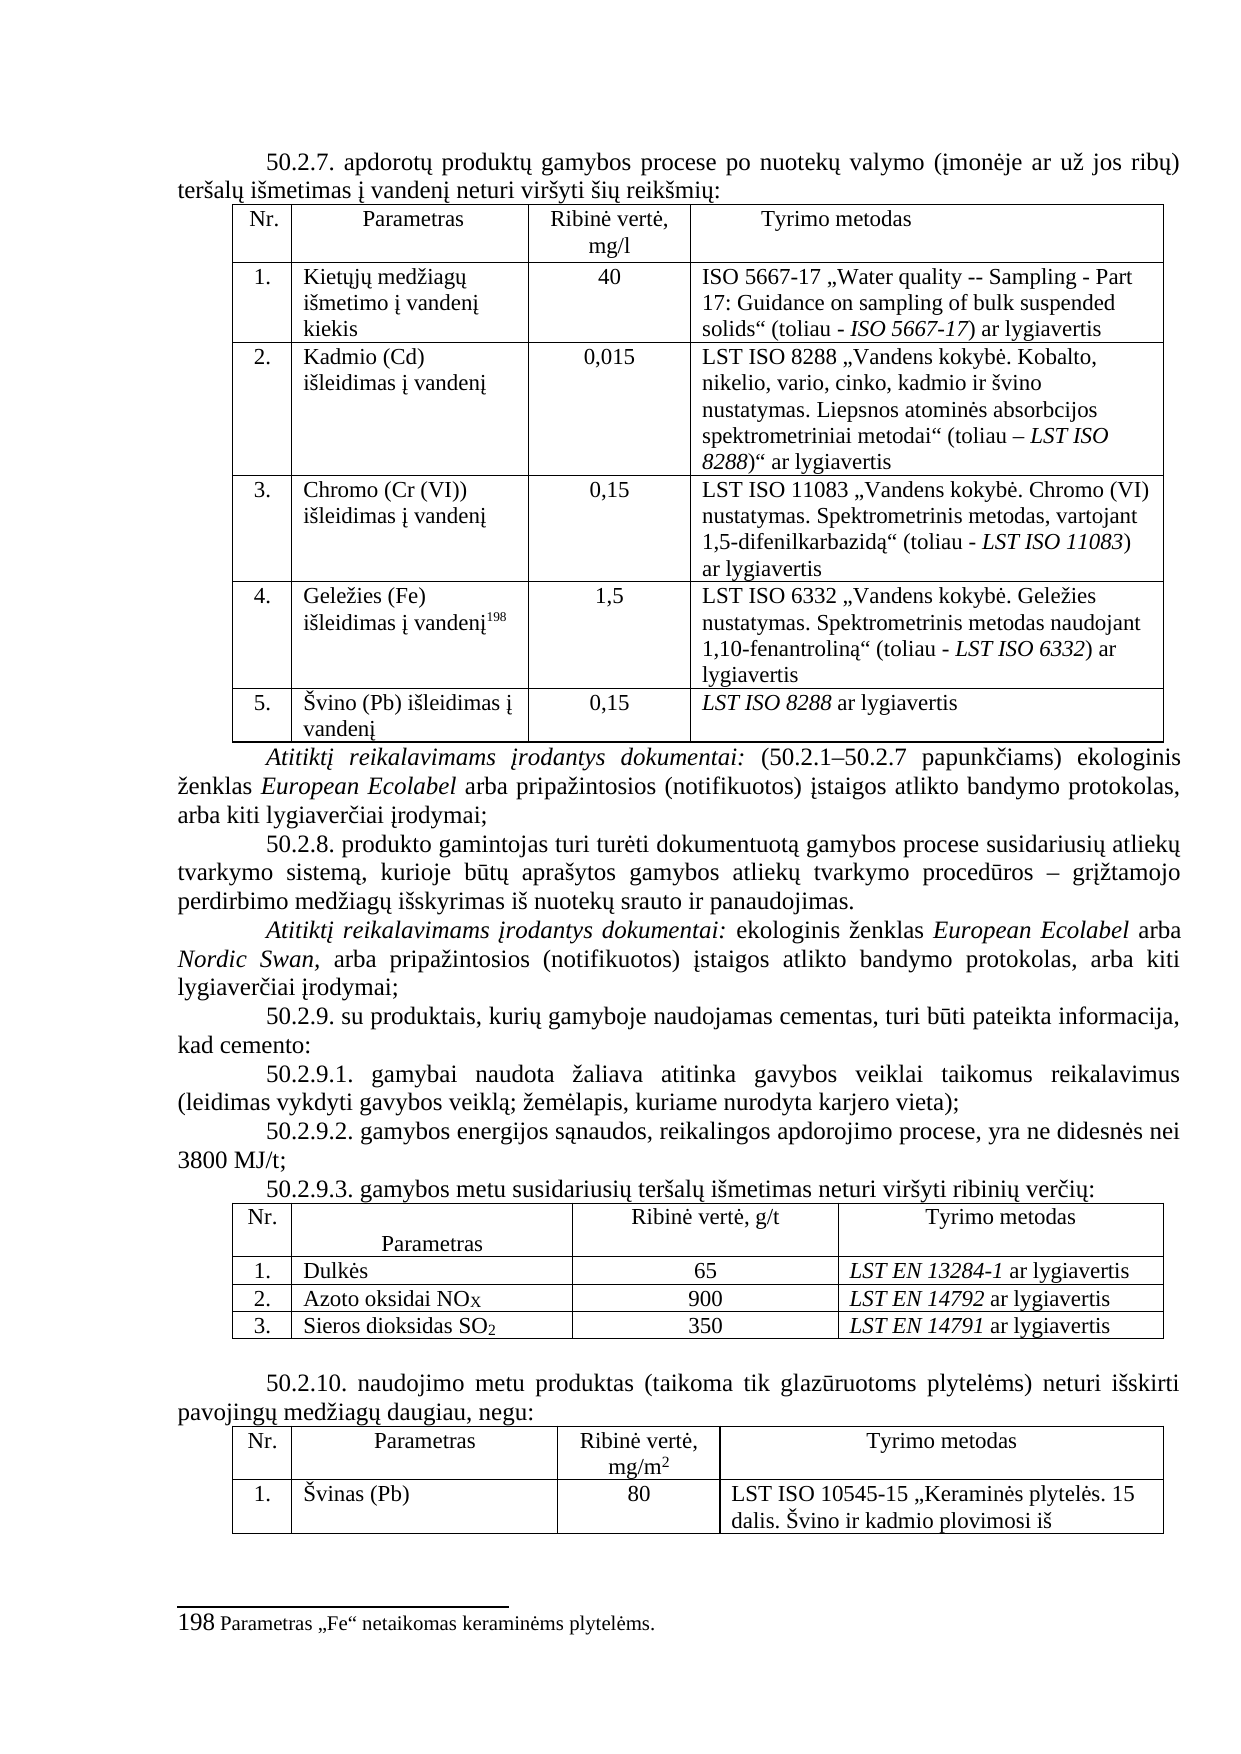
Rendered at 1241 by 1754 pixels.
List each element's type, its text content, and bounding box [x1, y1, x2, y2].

text 50.2.9.2. gamybos energijos sąnaudos, reikalingos apdorojimo procese, yra ne didesnės nei 3800 MJ/t; [177, 1116, 1181, 1174]
table_cell 1. [233, 1257, 291, 1283]
table_cell 4. [233, 582, 291, 688]
table_cell Azoto oksidai NOX [292, 1285, 572, 1311]
text 50.2.7. apdorotų produktų gamybos procese po nuotekų valymo (įmonėje ar už jos ribų) teršalų išmetimas į vandenį neturi viršyti šių reikšmių: [177, 147, 1181, 204]
table_cell 1. [233, 263, 291, 342]
table_cell Dulkės [292, 1257, 572, 1283]
table_header Ribinė vertė, mg/m2 [558, 1427, 719, 1479]
table_cell 3. [233, 1312, 291, 1338]
table_cell Chromo (Cr (VI)) išleidimas į vandenį [292, 476, 528, 581]
text 50.2.10. naudojimo metu produktas (taikoma tik glazūruotoms plytelėms) neturi išskirti pavojingų medžiagų daugiau, negu: [177, 1368, 1181, 1426]
table_header Nr. [233, 1427, 291, 1479]
table_header Nr. [233, 205, 291, 262]
table_cell 2. [233, 343, 291, 475]
table_header Parametras [292, 1204, 572, 1256]
table_cell LST ISO 8288 „Vandens kokybė. Kobalto, nikelio, vario, cinko, kadmio ir švino nustatymas. Liepsnos atominės absorbcijos spektrometriniai metodai“ (toliau – LST ISO 8288)“ ar lygiavertis [691, 343, 1163, 475]
table_cell 2. [233, 1285, 291, 1311]
table_cell LST ISO 11083 „Vandens kokybė. Chromo (VI) nustatymas. Spektrometrinis metodas, vartojant 1,5-difenilkarbazidą“ (toliau - LST ISO 11083) ar lygiavertis [691, 476, 1163, 581]
table_cell 40 [529, 263, 690, 342]
table_cell LST EN 13284-1 ar lygiavertis [839, 1257, 1163, 1283]
table_cell Švino (Pb) išleidimas į vandenį [292, 689, 528, 741]
table_cell 3. [233, 476, 291, 581]
table_cell LST ISO 6332 „Vandens kokybė. Geležies nustatymas. Spektrometrinis metodas naudojant 1,10-fenantroliną“ (toliau - LST ISO 6332) ar lygiavertis [691, 582, 1163, 688]
table_header Nr. [233, 1204, 291, 1256]
table_cell 65 [573, 1257, 838, 1283]
table_cell 350 [573, 1312, 838, 1338]
table_cell LST EN 14791 ar lygiavertis [839, 1312, 1163, 1338]
table_cell 900 [573, 1285, 838, 1311]
table_cell 0,015 [529, 343, 690, 475]
table_cell ISO 5667-17 „Water quality -- Sampling - Part 17: Guidance on sampling of bulk suspended solids“ (toliau - ISO 5667-17) ar lygiavertis [691, 263, 1163, 342]
table_cell 0,15 [529, 689, 690, 741]
text 50.2.9. su produktais, kurių gamyboje naudojamas cementas, turi būti pateikta informacija, kad cemento: [177, 1001, 1181, 1059]
table_cell LST ISO 8288 ar lygiavertis [691, 689, 1163, 741]
text Atitiktį reikalavimams įrodantys dokumentai: (50.2.1–50.2.7 papunkčiams) ekologinis ženklas European Ecolabel arba pripažintosios (notifikuotos) įstaigos atlikto bandymo protokolas, arba kiti lygiaverčiai įrodymai; [177, 742, 1181, 829]
table_cell Kietųjų medžiagų išmetimo į vandenį kiekis [292, 263, 528, 342]
table_cell 1. [233, 1480, 291, 1533]
text 50.2.9.1. gamybai naudota žaliava atitinka gavybos veiklai taikomus reikalavimus (leidimas vykdyti gavybos veiklą; žemėlapis, kuriame nurodyta karjero vieta); [177, 1059, 1181, 1116]
table_cell Kadmio (Cd) išleidimas į vandenį [292, 343, 528, 475]
table_cell 1,5 [529, 582, 690, 688]
table_header Tyrimo metodas [721, 1427, 1163, 1479]
table_header Parametras [292, 1427, 557, 1479]
table_cell Sieros dioksidas SO2 [292, 1312, 572, 1338]
table_header Ribinė vertė, mg/l [529, 205, 690, 262]
table_cell Geležies (Fe) išleidimas į vandenį [292, 582, 528, 688]
text Atitiktį reikalavimams įrodantys dokumentai: ekologinis ženklas European Ecolabel arba Nordic Swan, arba pripažintosios (notifikuotos) įstaigos atlikto bandymo protokolas, arba kiti lygiaverčiai įrodymai; [177, 915, 1181, 1001]
table_header Parametras [292, 205, 528, 262]
table_header Tyrimo metodas [691, 205, 1163, 262]
table_cell 5. [233, 689, 291, 741]
text 50.2.8. produkto gamintojas turi turėti dokumentuotą gamybos procese susidariusių atliekų tvarkymo sistemą, kurioje būtų aprašytos gamybos atliekų tvarkymo procedūros – grįžtamojo perdirbimo medžiagų išskyrimas iš nuotekų srauto ir panaudojimas. [177, 829, 1181, 915]
table_header Tyrimo metodas [839, 1204, 1163, 1256]
table_header Ribinė vertė, g/t [573, 1204, 838, 1256]
table_cell Švinas (Pb) [292, 1480, 557, 1533]
table_cell LST EN 14792 ar lygiavertis [839, 1285, 1163, 1311]
table_cell LST ISO 10545-15 „Keraminės plytelės. 15 dalis. Švino ir kadmio plovimosi iš [721, 1480, 1163, 1533]
table_cell 0,15 [529, 476, 690, 581]
text 50.2.9.3. gamybos metu susidariusių teršalų išmetimas neturi viršyti ribinių verčių: [177, 1174, 1181, 1202]
table_cell 80 [558, 1480, 719, 1533]
